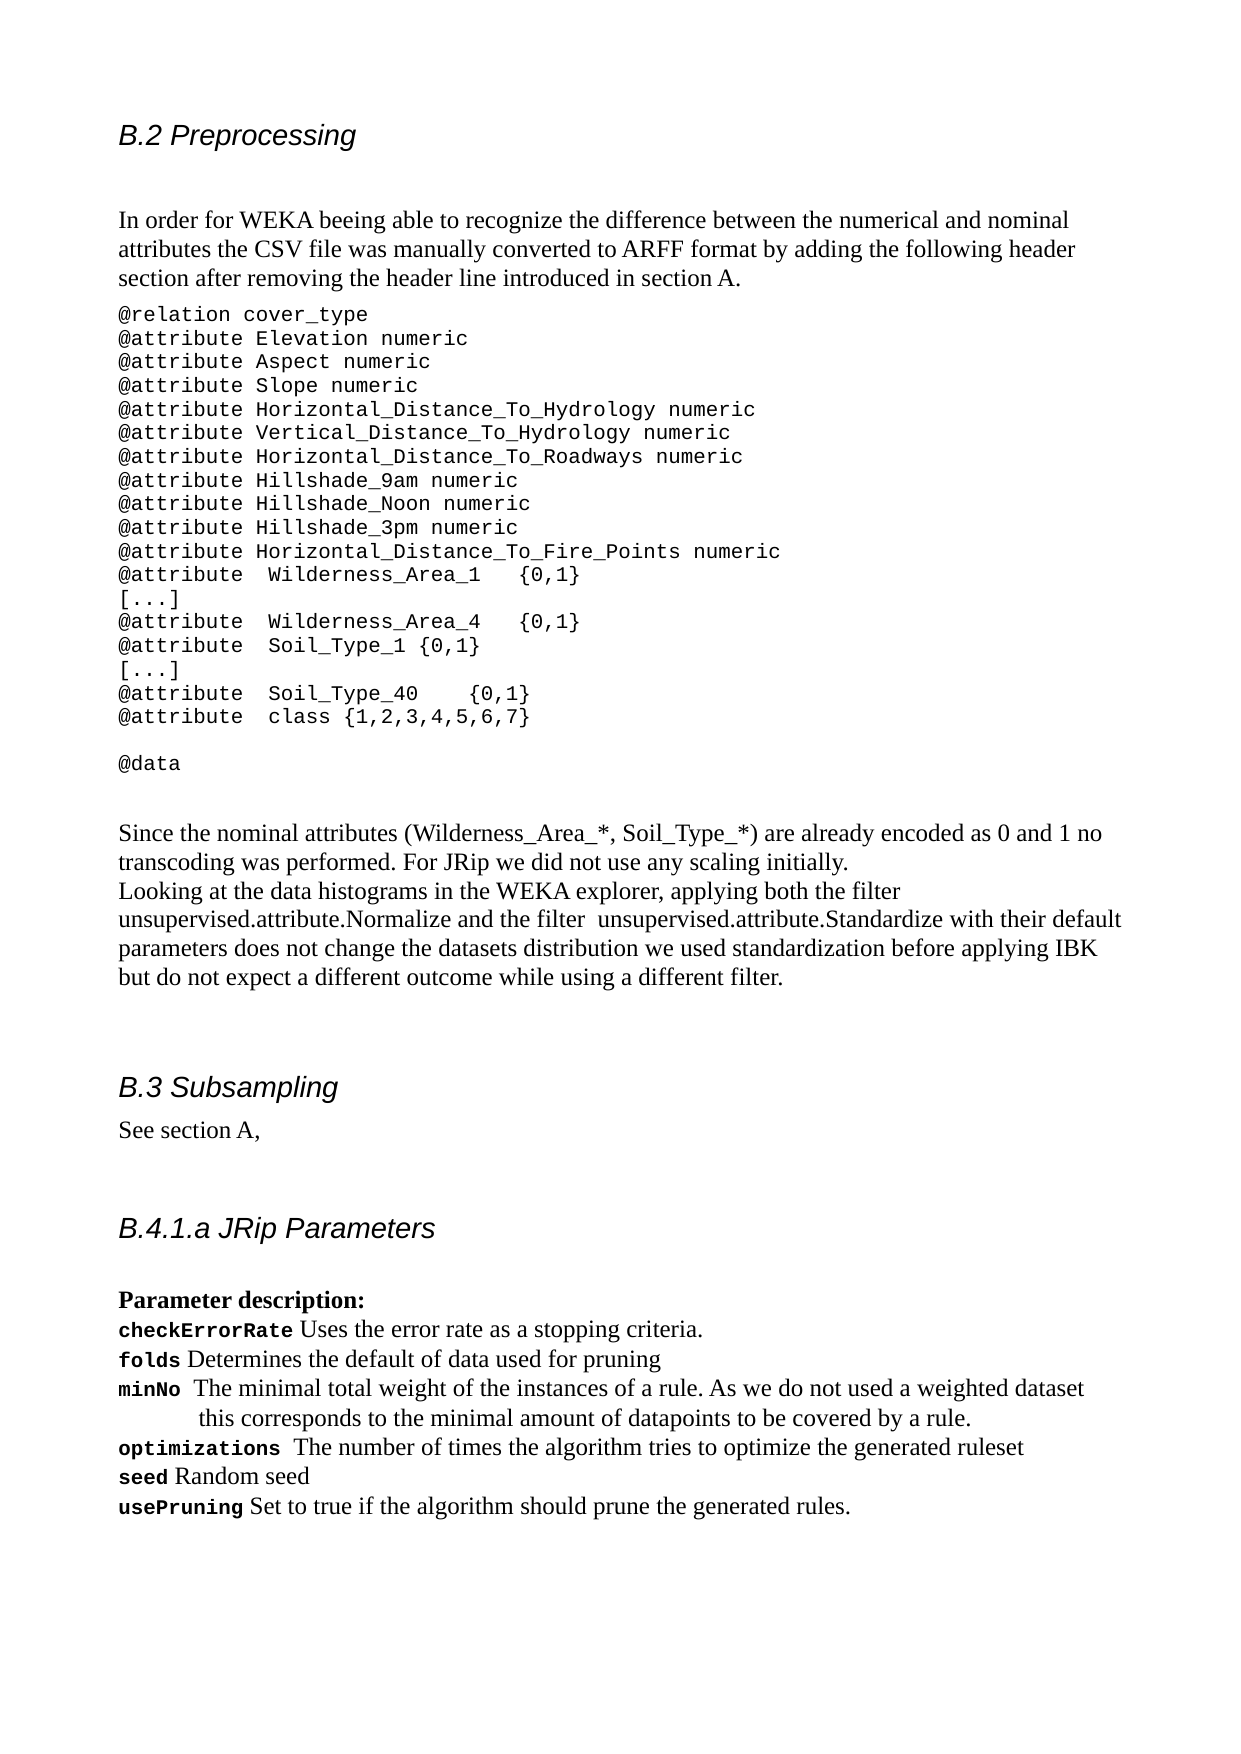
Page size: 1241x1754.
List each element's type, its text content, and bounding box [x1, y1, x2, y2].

text Parameter description: [118, 1285, 1122, 1314]
text @attribute Hillshade_Noon numeric [118, 493, 1122, 517]
text checkErrorRate Uses the error rate as a stopping criteria. [118, 1314, 1122, 1344]
text @attribute Hillshade_9am numeric [118, 470, 1122, 493]
text @attribute Hillshade_3pm numeric [118, 517, 1122, 541]
text @attribute Horizontal_Distance_To_Hydrology numeric [118, 399, 1122, 422]
text In order for WEKA beeing able to recognize the difference between the numerical and nominal attributes the CSV file was manually converted to ARFF format by adding the following header section after removing the header line introduced in section A. [118, 205, 1122, 292]
text @attribute Elevation numeric [118, 328, 1122, 351]
text @attribute Slope numeric [118, 375, 1122, 399]
text @relation cover_type [118, 304, 1122, 328]
text [...] [118, 588, 1122, 612]
text @attribute Soil_Type_40 {0,1} [118, 682, 1122, 706]
subtitle B.2 Preprocessing [118, 118, 1122, 152]
text Since the nominal attributes (Wilderness_Area_*, Soil_Type_*) are already encoded as 0 and 1 no transcoding was performed. For JRip we did not use any scaling initially. Looking at the data histograms in the WEKA explorer, applying both the filter unsupervised.attribute.Normalize and the filter unsupervised.attribute.Standardize with their default parameters does not change the datasets distribution we used standardization before applying IBK but do not expect a different outcome while using a different filter. [118, 818, 1122, 991]
text @attribute Horizontal_Distance_To_Fire_Points numeric [118, 541, 1122, 564]
text @attribute Aspect numeric [118, 351, 1122, 375]
text @attribute Wilderness_Area_4 {0,1} [118, 612, 1122, 635]
text @attribute Wilderness_Area_1 {0,1} [118, 564, 1122, 588]
text @attribute Soil_Type_1 {0,1} [118, 635, 1122, 659]
text See section A, [118, 1116, 1122, 1144]
text @attribute Horizontal_Distance_To_Roadways numeric [118, 446, 1122, 470]
subtitle B.3 Subsampling [118, 1069, 1122, 1103]
text @data [118, 753, 1122, 777]
text folds Determines the default of data used for pruning minNo The minimal total weight of the instances of a rule. As we do not used a weighted dataset this corresponds to the minimal amount of datapoints to be covered by a rule. optimizations The number of times the algorithm tries to optimize the generated ruleset seed Random seed usePruning Set to true if the algorithm should prune the generated rules. [118, 1344, 1122, 1520]
text [...] [118, 659, 1122, 682]
text @attribute Vertical_Distance_To_Hydrology numeric [118, 422, 1122, 446]
subtitle B.4.1.a JRip Parameters [118, 1211, 1122, 1244]
text @attribute class {1,2,3,4,5,6,7} [118, 706, 1122, 730]
